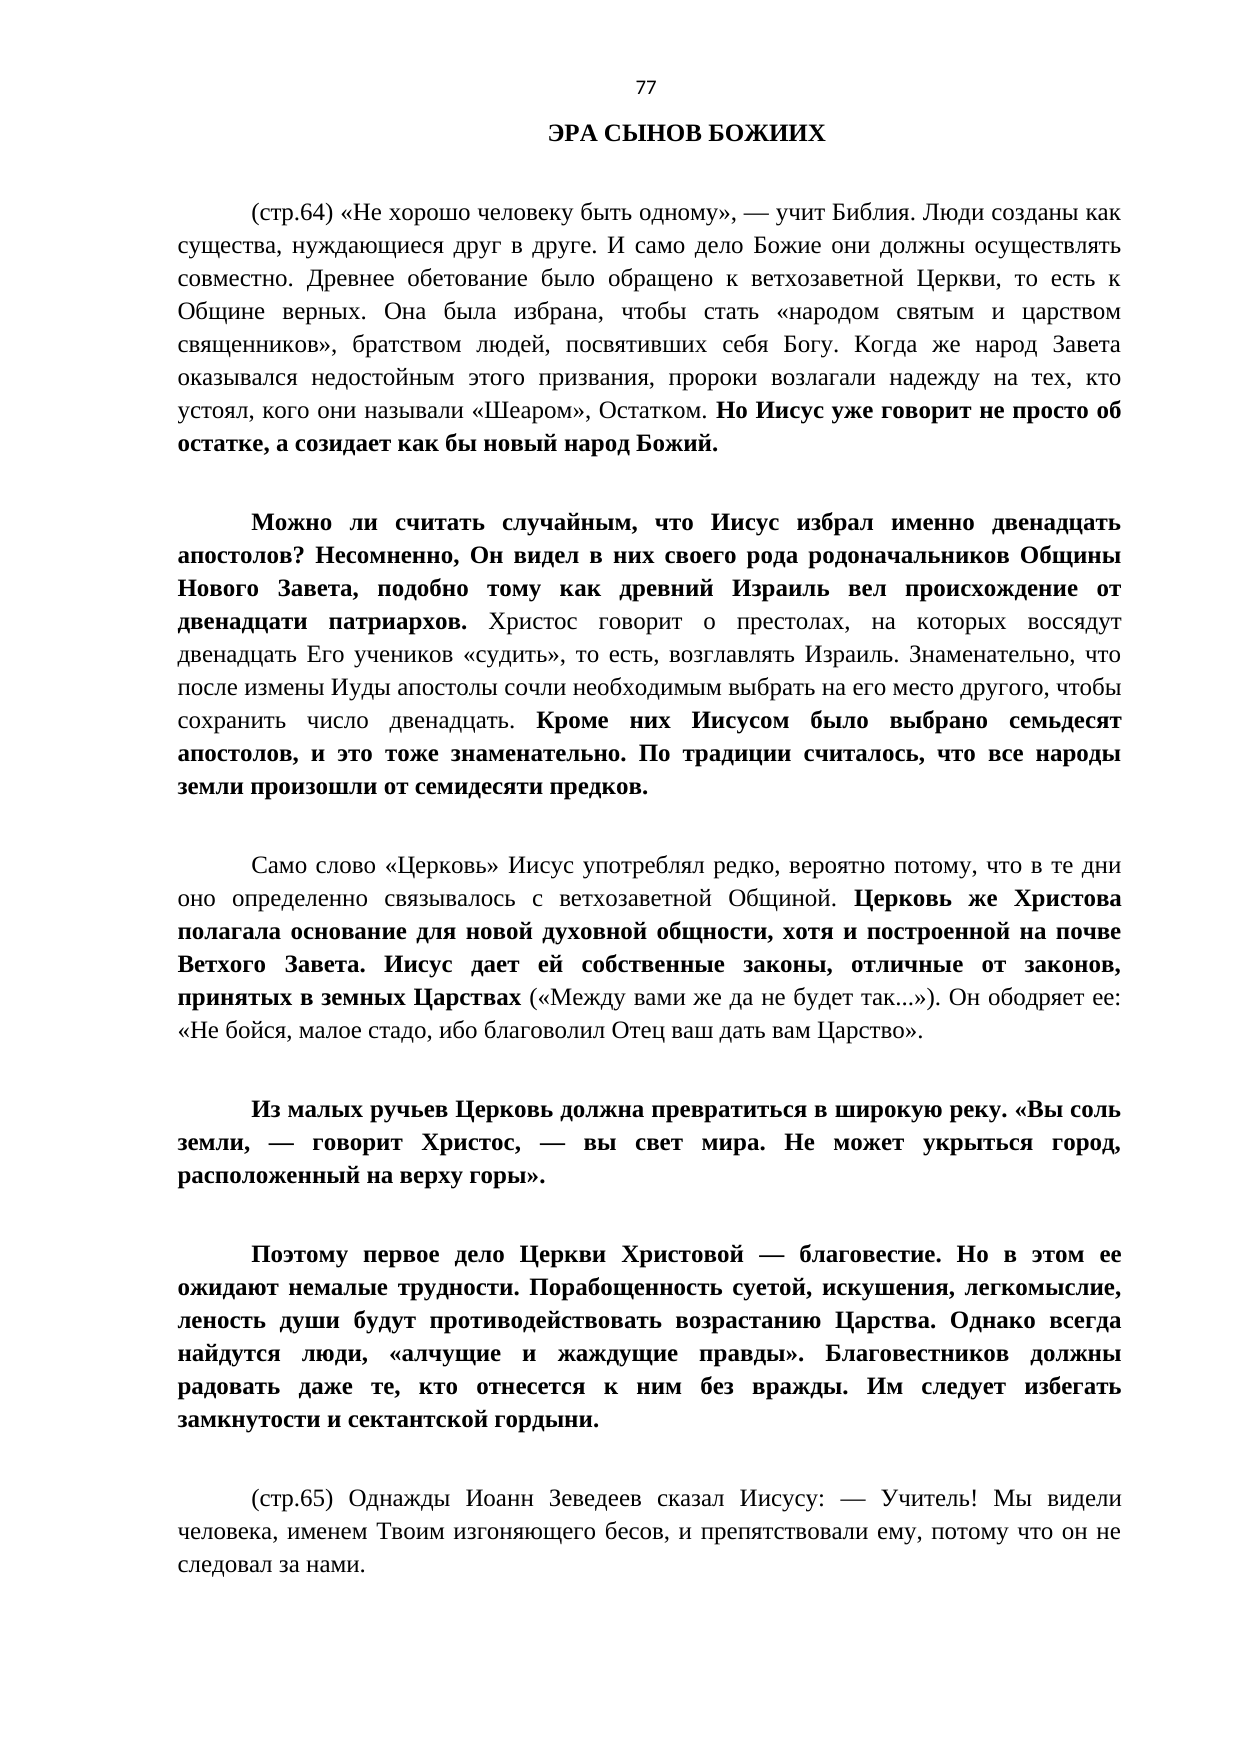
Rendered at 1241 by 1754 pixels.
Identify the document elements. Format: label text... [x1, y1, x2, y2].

text Из малых ручьев Церковь должна превратиться в широкую реку. «Вы соль земли, — говорит Христос, — вы свет мира. Не может укрыться город, расположенный на верху горы». [177, 1094, 1122, 1189]
text Само слово «Церковь» Иисус употреблял редко, вероятно потому, что в те дни оно определенно связывалось с ветхозаветной Общиной. Церковь же Христова полагала основание для новой духовной общности, хотя и построенной на почве Ветхого Завета. Иисус дает ей собственные законы, отличные от законов, принятых в земных Царствах («Между вами же да не будет так...»). Он ободряет ее: «Не бойся, малое стадо, ибо благоволил Отец ваш дать вам Царство». [177, 850, 1122, 1044]
text Можно ли считать случайным, что Иисус избрал именно двенадцать апостолов? Несомненно, Он видел в них своего рода родоначальников Общины Нового Завета, подобно тому как древний Израиль вел происхождение от двенадцати патриархов. Христос говорит о престолах, на которых воссядут двенадцать Его учеников «судить», то есть, возглавлять Израиль. Знаменательно, что после измены Иуды апостолы сочли необходимым выбрать на его место другого, чтобы сохранить число двенадцать. Кроме них Иисусом было выбрано семьдесят апостолов, и это тоже знаменательно. По традиции считалось, что все народы земли произошли от семидесяти предков. [177, 507, 1122, 800]
text (стр.65) Однажды Иоанн Зеведеев сказал Иисусу: — Учитель! Мы видели человека, именем Твоим изгоняющего бесов, и препятствовали ему, потому что он не следовал за нами. [177, 1483, 1122, 1578]
text ЭРА СЫНОВ БОЖИИХ [177, 118, 1122, 147]
text Поэтому первое дело Церкви Христовой — благовестие. Но в этом ее ожидают немалые трудности. Порабощенность суетой, искушения, легкомыслие, леность души будут противодействовать возрастанию Царства. Однако всегда найдутся люди, «алчущие и жаждущие правды». Благовестников должны радовать даже те, кто отнесется к ним без вражды. Им следует избегать замкнутости и сектантской гордыни. [177, 1239, 1122, 1433]
text (стр.64) «Не хорошо человеку быть одному», — учит Библия. Люди созданы как существа, нуждающиеся друг в друге. И само дело Божие они должны осуществлять совместно. Древнее обетование было обращено к ветхозаветной Церкви, то есть к Общине верных. Она была избрана, чтобы стать «народом святым и царством священников», братством людей, посвятивших себя Богу. Когда же народ Завета оказывался недостойным этого призвания, пророки возлагали надежду на тех, кто устоял, кого они называли «Шеаром», Остатком. Но Иисус уже говорит не просто об остатке, а созидает как бы новый народ Божий. [177, 197, 1122, 457]
